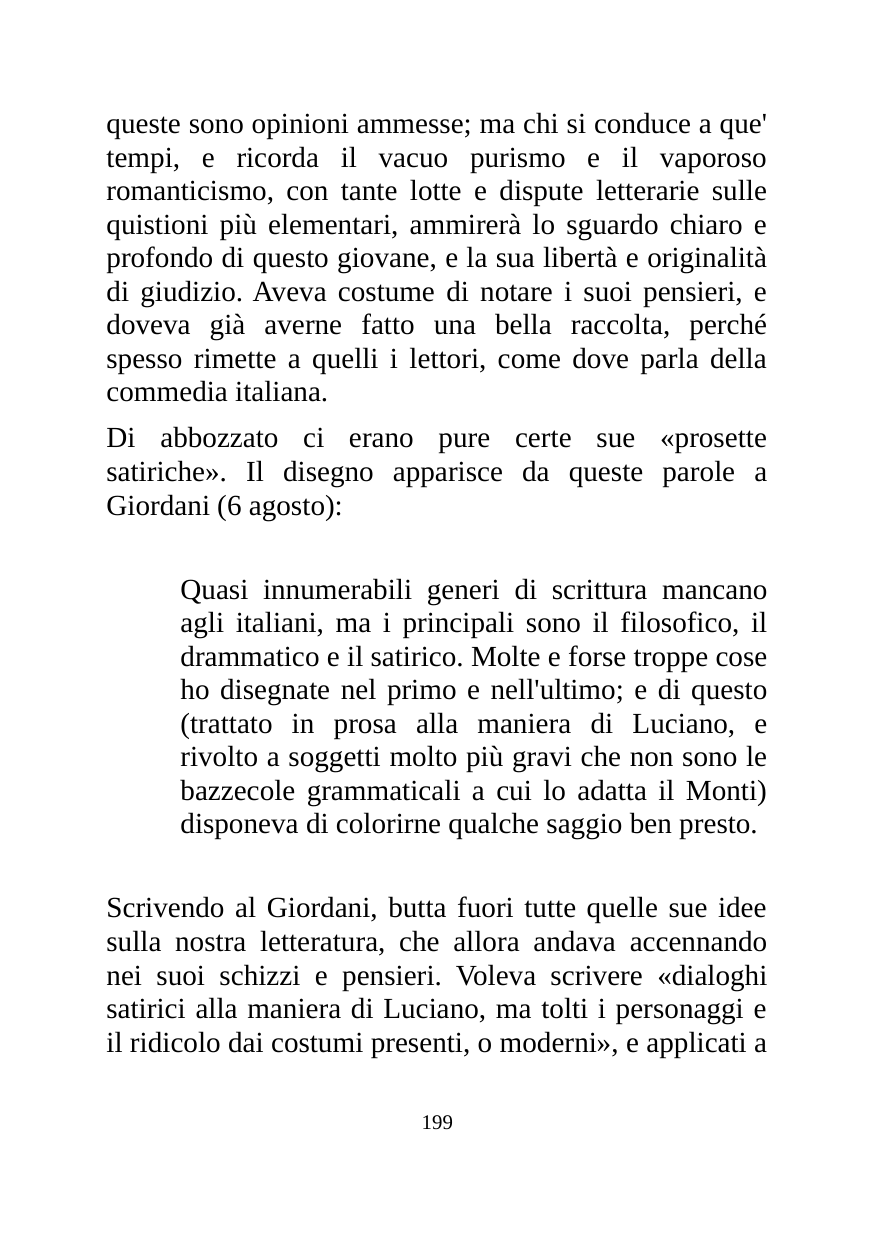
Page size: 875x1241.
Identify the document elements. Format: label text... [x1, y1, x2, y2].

text Scrivendo al Giordani, butta fuori tutte quelle sue idee sulla nostra letteratura, che allora andava accennando nei suoi schizzi e pensieri. Voleva scrivere «dialoghi satirici alla maniera di Luciano, ma tolti i personaggi e il ridicolo dai costumi presenti, o moderni», e applicati a [106, 891, 768, 1058]
text Quasi innumerabili generi di scrittura mancano agli italiani, ma i principali sono il filosofico, il drammatico e il satirico. Molte e forse troppe cose ho disegnate nel primo e nell'ultimo; e di questo (trattato in prosa alla maniera di Luciano, e rivolto a soggetti molto più gravi che non sono le bazzecole grammaticali a cui lo adatta il Monti) disponeva di colorirne qualche saggio ben presto. [180, 572, 768, 840]
text Di abbozzato ci erano pure certe sue «prosette satiriche». Il disegno apparisce da queste parole a Giordani (6 agosto): [106, 421, 768, 521]
text queste sono opinioni ammesse; ma chi si conduce a que' tempi, e ricorda il vacuo purismo e il vaporoso romanticismo, con tante lotte e dispute letterarie sulle quistioni più elementari, ammirerà lo sguardo chiaro e profondo di questo giovane, e la sua libertà e originalità di giudizio. Aveva costume di notare i suoi pensieri, e doveva già averne fatto una bella raccolta, perché spesso rimette a quelli i lettori, come dove parla della commedia italiana. [106, 106, 768, 408]
